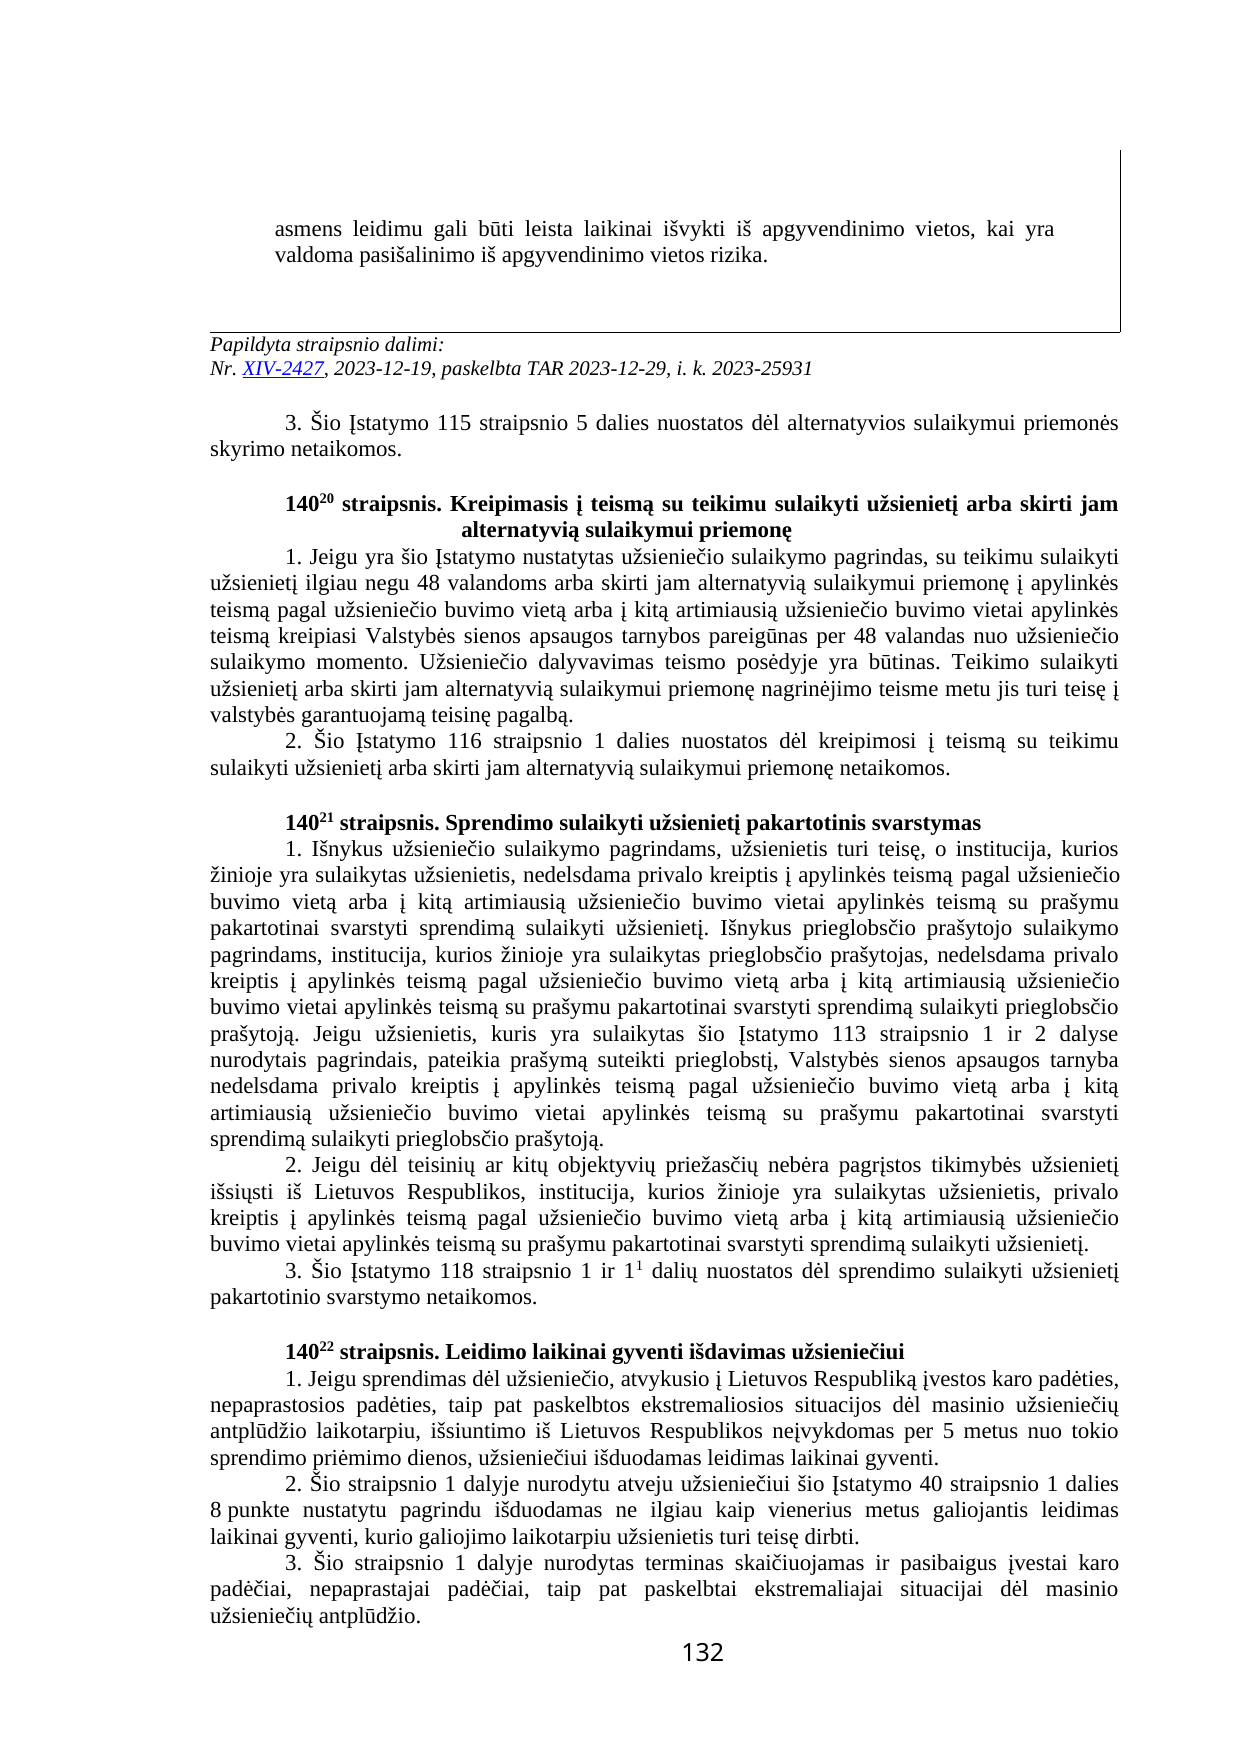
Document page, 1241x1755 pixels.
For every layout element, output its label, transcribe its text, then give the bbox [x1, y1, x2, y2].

text 14021 straipsnis. Sprendimo sulaikyti užsienietį pakartotinis svarstymas [210, 809, 1120, 835]
text 3. Šio Įstatymo 118 straipsnio 1 ir 11 dalių nuostatos dėl sprendimo sulaikyti užsienietį pakartotinio svarstymo netaikomos. [210, 1257, 1120, 1309]
text Nr. XIV-2427, 2023-12-19, paskelbta TAR 2023-12-29, i. k. 2023-25931 [210, 356, 1120, 380]
text asmens leidimu gali būti leista laikinai išvykti iš apgyvendinimo vietos, kai yra valdoma pasišalinimo iš apgyvendinimo vietos rizika. [210, 150, 1120, 332]
text 3. Šio straipsnio 1 dalyje nurodytas terminas skaičiuojamas ir pasibaigus įvestai karo padėčiai, nepaprastajai padėčiai, taip pat paskelbtai ekstremaliajai situacijai dėl masinio užsieniečių antplūdžio. [210, 1549, 1120, 1628]
text 1. Jeigu sprendimas dėl užsieniečio, atvykusio į Lietuvos Respubliką įvestos karo padėties, nepaprastosios padėties, taip pat paskelbtos ekstremaliosios situacijos dėl masinio užsieniečių antplūdžio laikotarpiu, išsiuntimo iš Lietuvos Respublikos neįvykdomas per 5 metus nuo tokio sprendimo priėmimo dienos, užsieniečiui išduodamas leidimas laikinai gyventi. [210, 1365, 1120, 1470]
text 3. Šio Įstatymo 115 straipsnio 5 dalies nuostatos dėl alternatyvios sulaikymui priemonės skyrimo netaikomos. [210, 409, 1120, 461]
text 2. Šio straipsnio 1 dalyje nurodytu atveju užsieniečiui šio Įstatymo 40 straipsnio 1 dalies 8 punkte nustatytu pagrindu išduodamas ne ilgiau kaip vienerius metus galiojantis leidimas laikinai gyventi, kurio galiojimo laikotarpiu užsienietis turi teisę dirbti. [210, 1470, 1120, 1549]
text 2. Šio Įstatymo 116 straipsnio 1 dalies nuostatos dėl kreipimosi į teismą su teikimu sulaikyti užsienietį arba skirti jam alternatyvią sulaikymui priemonę netaikomos. [210, 727, 1120, 780]
text 1. Jeigu yra šio Įstatymo nustatytas užsieniečio sulaikymo pagrindas, su teikimu sulaikyti užsienietį ilgiau negu 48 valandoms arba skirti jam alternatyvią sulaikymui priemonę į apylinkės teismą pagal užsieniečio buvimo vietą arba į kitą artimiausią užsieniečio buvimo vietai apylinkės teismą kreipiasi Valstybės sienos apsaugos tarnybos pareigūnas per 48 valandas nuo užsieniečio sulaikymo momento. Užsieniečio dalyvavimas teismo posėdyje yra būtinas. Teikimo sulaikyti užsienietį arba skirti jam alternatyvią sulaikymui priemonę nagrinėjimo teisme metu jis turi teisę į valstybės garantuojamą teisinę pagalbą. [210, 543, 1120, 727]
text 14020 straipsnis. Kreipimasis į teismą su teikimu sulaikyti užsienietį arba skirti jam alternatyvią sulaikymui priemonę [285, 490, 1120, 543]
text 14022 straipsnis. Leidimo laikinai gyventi išdavimas užsieniečiui [210, 1338, 1120, 1365]
text Papildyta straipsnio dalimi: [210, 332, 1120, 356]
text 2. Jeigu dėl teisinių ar kitų objektyvių priežasčių nebėra pagrįstos tikimybės užsienietį išsiųsti iš Lietuvos Respublikos, institucija, kurios žinioje yra sulaikytas užsienietis, privalo kreiptis į apylinkės teismą pagal užsieniečio buvimo vietą arba į kitą artimiausią užsieniečio buvimo vietai apylinkės teismą su prašymu pakartotinai svarstyti sprendimą sulaikyti užsienietį. [210, 1151, 1120, 1257]
text 1. Išnykus užsieniečio sulaikymo pagrindams, užsienietis turi teisę, o institucija, kurios žinioje yra sulaikytas užsienietis, nedelsdama privalo kreiptis į apylinkės teismą pagal užsieniečio buvimo vietą arba į kitą artimiausią užsieniečio buvimo vietai apylinkės teismą su prašymu pakartotinai svarstyti sprendimą sulaikyti užsienietį. Išnykus prieglobsčio prašytojo sulaikymo pagrindams, institucija, kurios žinioje yra sulaikytas prieglobsčio prašytojas, nedelsdama privalo kreiptis į apylinkės teismą pagal užsieniečio buvimo vietą arba į kitą artimiausią užsieniečio buvimo vietai apylinkės teismą su prašymu pakartotinai svarstyti sprendimą sulaikyti prieglobsčio prašytoją. Jeigu užsienietis, kuris yra sulaikytas šio Įstatymo 113 straipsnio 1 ir 2 dalyse nurodytais pagrindais, pateikia prašymą suteikti prieglobstį, Valstybės sienos apsaugos tarnyba nedelsdama privalo kreiptis į apylinkės teismą pagal užsieniečio buvimo vietą arba į kitą artimiausią užsieniečio buvimo vietai apylinkės teismą su prašymu pakartotinai svarstyti sprendimą sulaikyti prieglobsčio prašytoją. [210, 835, 1120, 1151]
